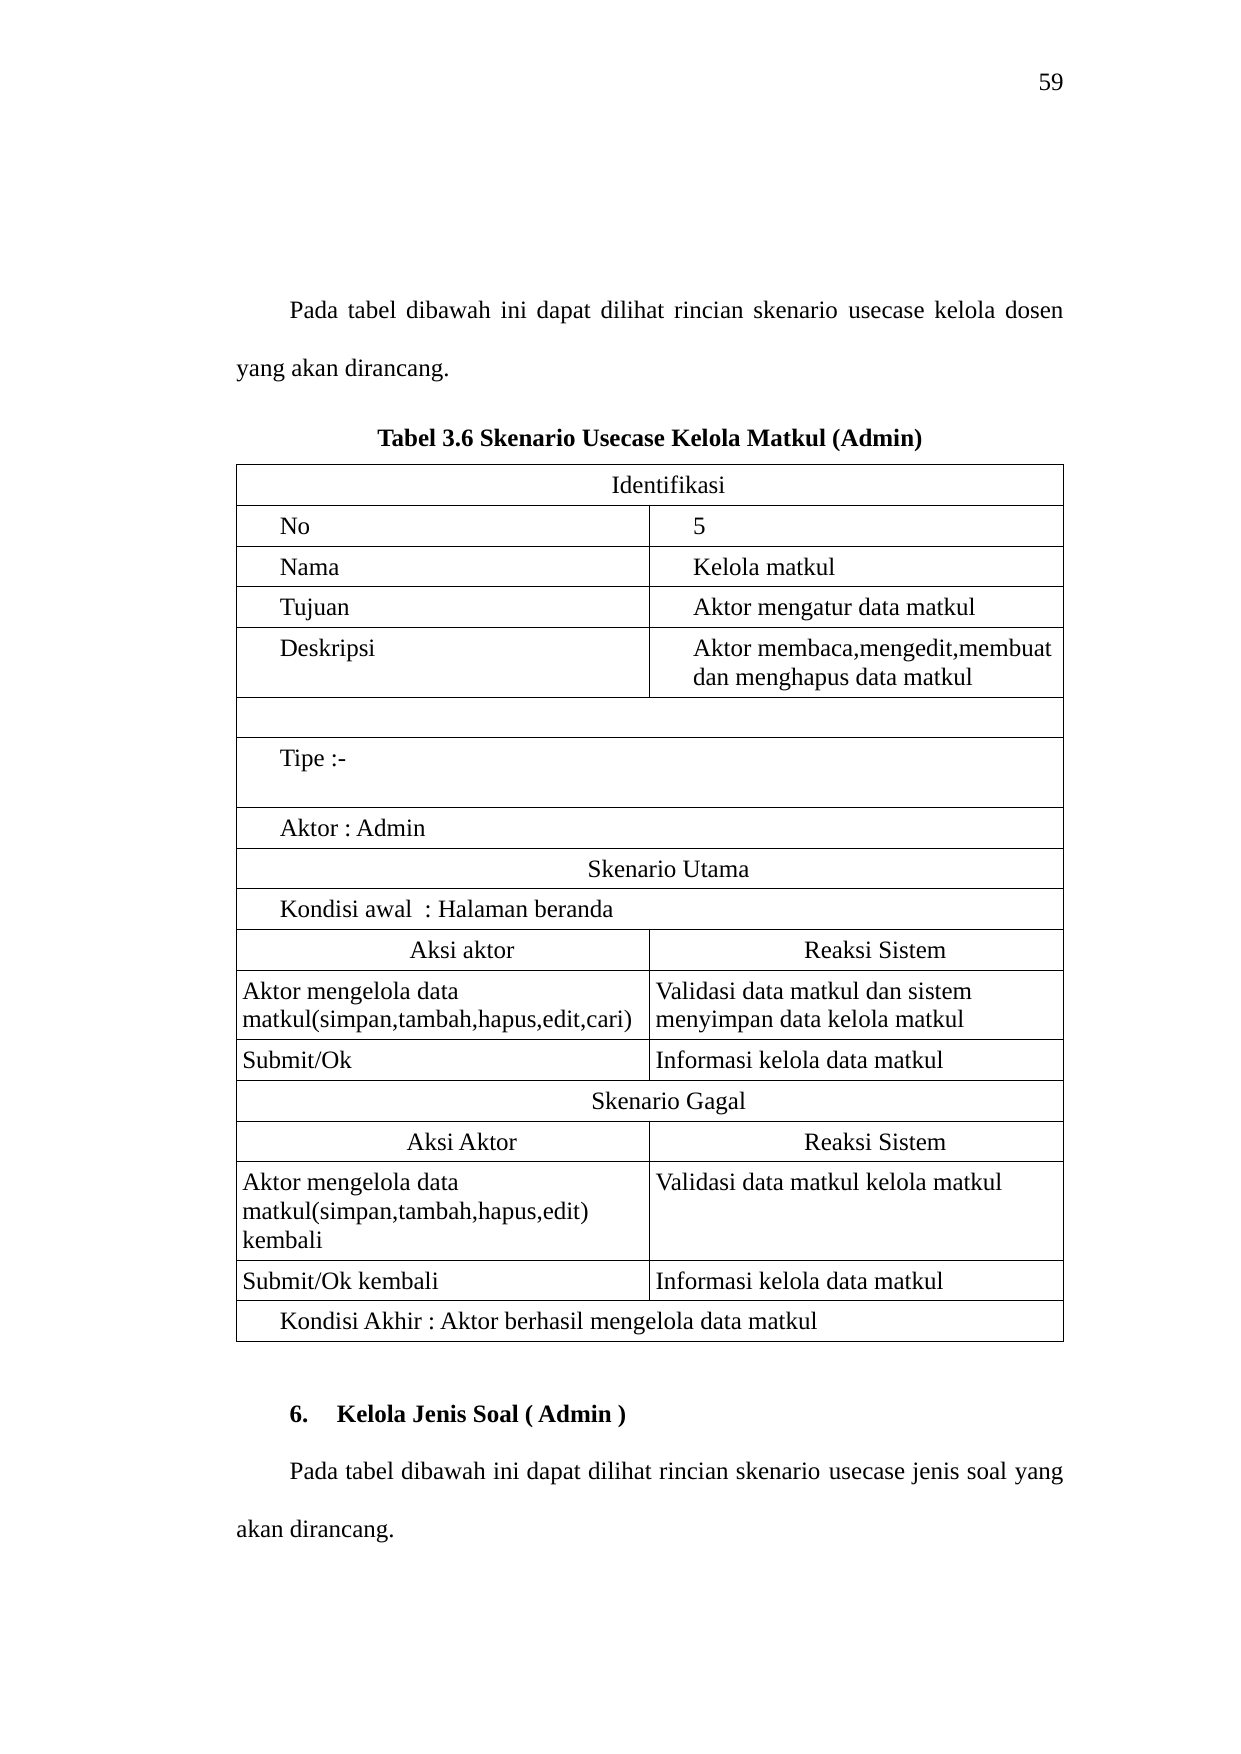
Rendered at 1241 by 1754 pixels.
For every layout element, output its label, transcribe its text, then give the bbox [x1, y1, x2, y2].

table_cell 5 [650, 506, 1063, 546]
table_cell Tujuan [237, 587, 649, 627]
table_cell Aktor : Admin [237, 808, 1063, 847]
table_cell Tipe :- [237, 738, 1063, 807]
table_cell Skenario Gagal [237, 1081, 1063, 1121]
table_cell Aktor mengatur data matkul [650, 587, 1063, 627]
table_cell Kondisi awal : Halaman beranda [237, 889, 1063, 929]
table_cell Validasi data matkul dan sistem menyimpan data kelola matkul [650, 971, 1063, 1039]
table_cell [237, 698, 1063, 737]
table_cell Aksi Aktor [237, 1122, 649, 1161]
table_header Identifikasi [237, 465, 1063, 505]
table_cell Validasi data matkul kelola matkul [650, 1162, 1063, 1259]
table_cell Kondisi Akhir : Aktor berhasil mengelola data matkul [237, 1301, 1063, 1341]
table_cell Informasi kelola data matkul [650, 1261, 1063, 1300]
table_cell Aksi aktor [237, 930, 649, 969]
table_cell Informasi kelola data matkul [650, 1040, 1063, 1080]
table_cell Aktor membaca,mengedit,membuat dan menghapus data matkul [650, 628, 1063, 696]
table_cell Deskripsi [237, 628, 649, 696]
list Kelola Jenis Soal ( Admin ) [289, 1399, 1063, 1428]
table_cell Submit/Ok kembali [237, 1261, 649, 1300]
table_cell Submit/Ok [237, 1040, 649, 1080]
table_cell Reaksi Sistem [650, 1122, 1063, 1161]
table_cell Reaksi Sistem [650, 930, 1063, 969]
text Pada tabel dibawah ini dapat dilihat rincian skenario usecase jenis soal yang akan dirancang. [236, 1456, 1063, 1543]
table_cell Aktor mengelola data matkul(simpan,tambah,hapus,edit) kembali [237, 1162, 649, 1259]
table_cell No [237, 506, 649, 546]
table_cell Aktor mengelola data matkul(simpan,tambah,hapus,edit,cari) [237, 971, 649, 1039]
table_cell Nama [237, 547, 649, 586]
table_cell Kelola matkul [650, 547, 1063, 586]
text Tabel 3.6 Skenario Usecase Kelola Matkul (Admin) [236, 423, 1063, 452]
table_cell Skenario Utama [237, 849, 1063, 888]
text Pada tabel dibawah ini dapat dilihat rincian skenario usecase kelola dosen yang akan dirancang. [236, 295, 1063, 382]
